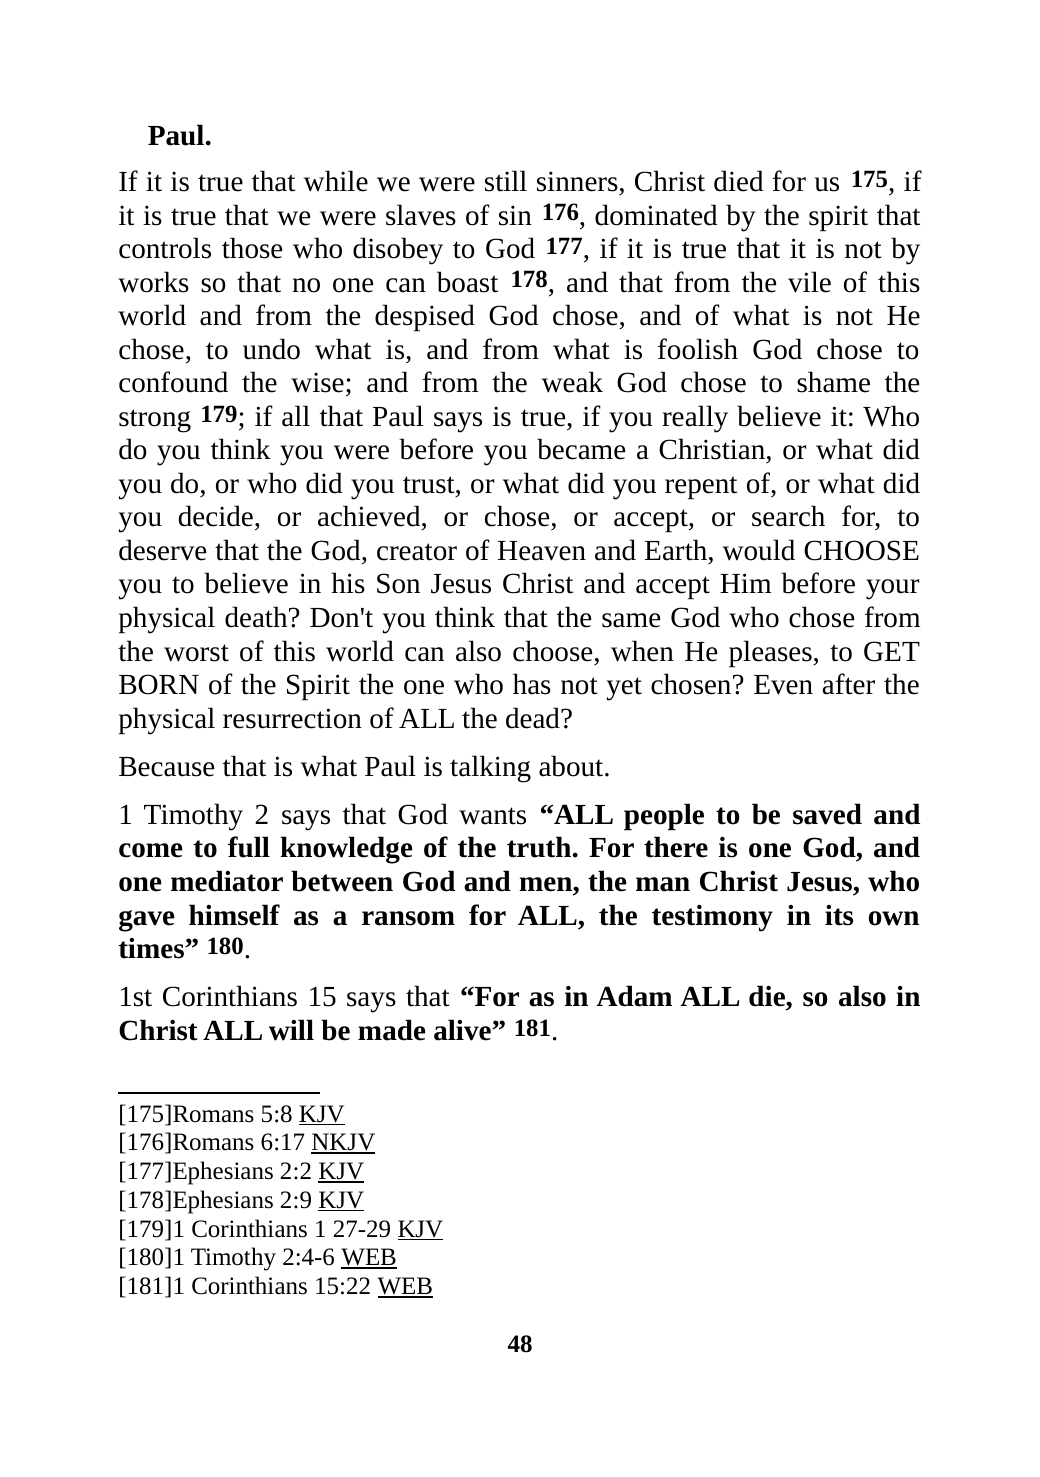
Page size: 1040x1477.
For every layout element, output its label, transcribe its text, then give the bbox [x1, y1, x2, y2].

text Ephesians 2:2 KJV [118, 1156, 921, 1185]
text If it is true that while we were still sinners, Christ died for us , if it is true that we were slaves of sin , dominated by the spirit that controls those who disobey to God , if it is true that it is not by works so that no one can boast , and that from the vile of this world and from the despised God chose, and of what is not He chose, to undo what is, and from what is foolish God chose to confound the wise; and from the weak God chose to shame the strong ; if all that Paul says is true, if you really believe it: Who do you think you were before you became a Christian, or what did you do, or who did you trust, or what did you repent of, or what did you decide, or achieved, or chose, or accept, or search for, to deserve that the God, creator of Heaven and Earth, would CHOOSE you to believe in his Son Jesus Christ and accept Him before your physical death? Don't you think that the same God who chose from the worst of this world can also choose, when He pleases, to GET BORN of the Spirit the one who has not yet chosen? Even after the physical resurrection of ALL the dead? [118, 164, 921, 734]
text 1st Corinthians 15 says that “For as in Adam ALL die, so also in Christ ALL will be made alive” . [118, 979, 921, 1046]
text Romans 6:17 NKJV [118, 1127, 921, 1156]
text Romans 5:8 KJV [118, 1099, 921, 1127]
text 1 Corinthians 15:22 WEB [118, 1271, 921, 1300]
text 1 Corinthians 1 27-29 KJV [118, 1214, 921, 1242]
text Ephesians 2:9 KJV [118, 1185, 921, 1214]
text 1 Timothy 2:4-6 WEB [118, 1242, 921, 1271]
text Because that is what Paul is talking about. [118, 749, 921, 782]
text 1 Timothy 2 says that God wants “ALL people to be saved and come to full knowledge of the truth. For there is one God, and one mediator between God and men, the man Christ Jesus, who gave himself as a ransom for ALL, the testimony in its own times” . [118, 797, 921, 965]
subtitle Paul. [148, 118, 921, 152]
